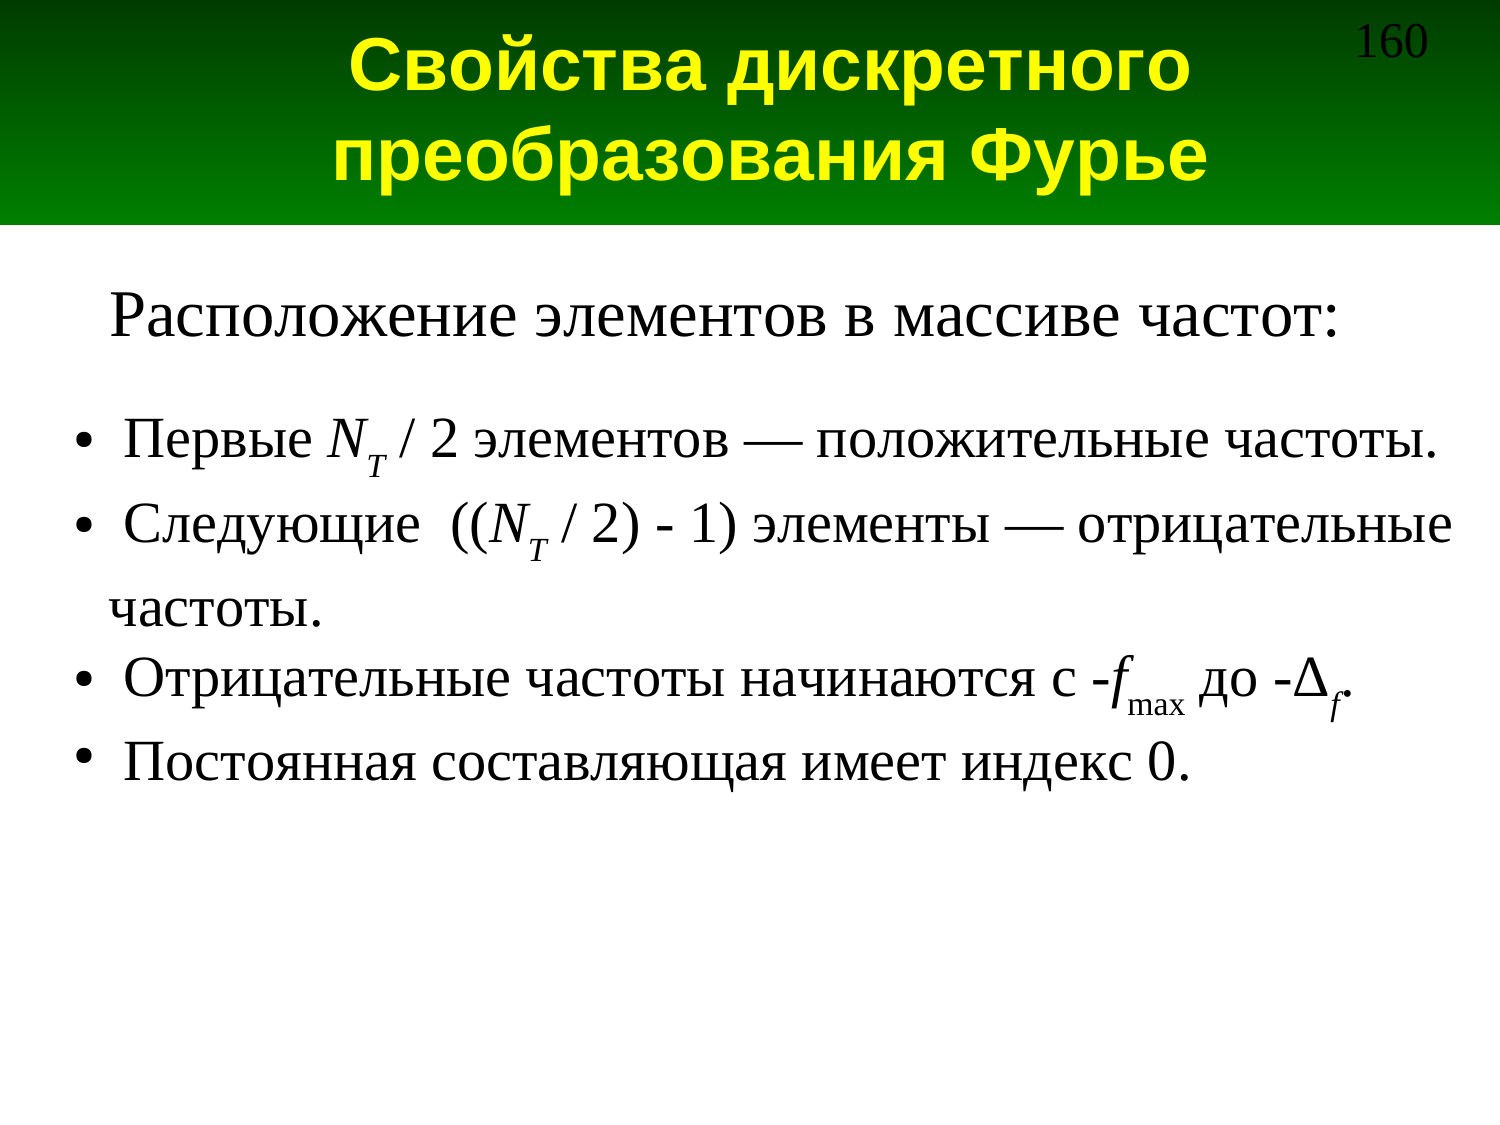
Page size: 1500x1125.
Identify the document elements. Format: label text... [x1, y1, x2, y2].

text_box Первые NT / 2 элементов — положительные частоты. Следующие ((NT / 2) - 1) элементы — отрицательные частоты. Отрицательные частоты начинаются с -fmax до -Δf. Постоянная составляющая имеет индекс 0. [58, 392, 1500, 800]
text_box Расположение элементов в массиве частот: [59, 262, 1383, 390]
title Свойства дискретного преобразования Фурье [100, 7, 1441, 204]
